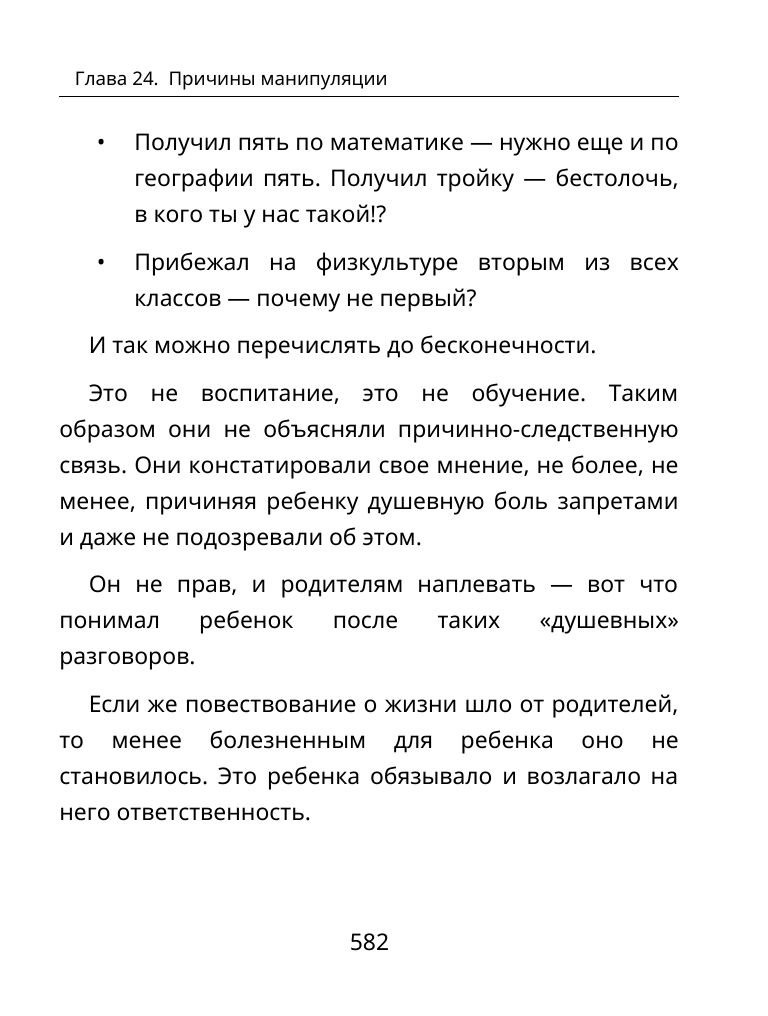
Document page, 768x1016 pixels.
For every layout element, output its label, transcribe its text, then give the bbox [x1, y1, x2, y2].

text Это не воспитание, это не обучение. Таким образом они не объясняли причинно-следственную связь. Они констатировали свое мнение, не более, не менее, причиняя ребенку душевную боль запретами и даже не подозревали об этом. [59, 377, 679, 552]
list Получил пять по математике — нужно еще и по географии пять. Получил тройку — бестолочь, в кого ты у нас такой!? [97, 126, 679, 229]
text Он не прав, и родителям наплевать — вот что понимал ребенок после таких «душевных» разговоров. [59, 568, 679, 672]
text И так можно перечислять до бесконечности. [59, 329, 679, 361]
list Прибежал на физкультуре вторым из всех классов — почему не первый? [97, 246, 679, 313]
text Если же повествование о жизни шло от родителей, то менее болезненным для ребенка оно не становилось. Это ребенка обязывало и возлагало на него ответственность. [59, 688, 679, 827]
